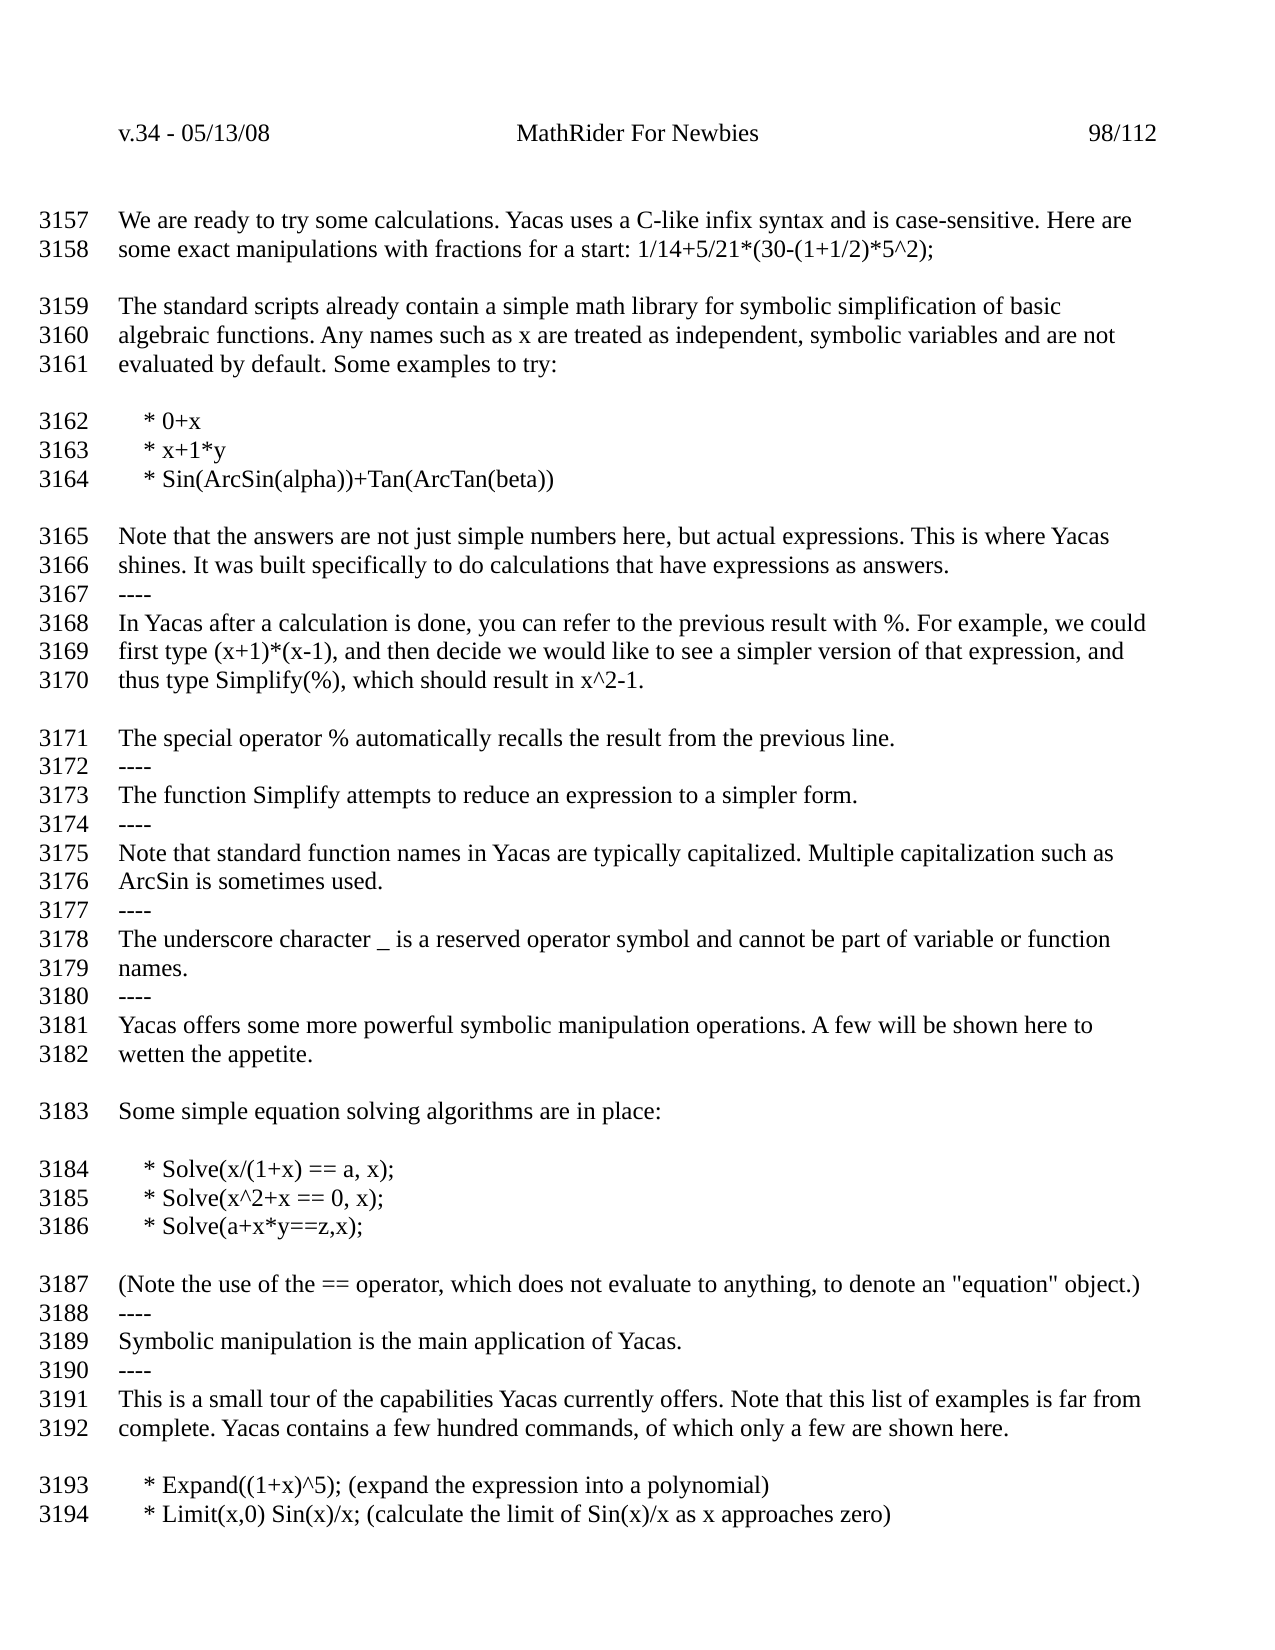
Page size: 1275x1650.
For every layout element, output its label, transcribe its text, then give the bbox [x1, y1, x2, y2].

text The function Simplify attempts to reduce an expression to a simpler form. [118, 780, 1157, 809]
text The standard scripts already contain a simple math library for symbolic simplification of basic algebraic functions. Any names such as x are treated as independent, symbolic variables and are not evaluated by default. Some examples to try: [118, 291, 1157, 378]
text ---- [118, 751, 1157, 780]
text * x+1*y [118, 435, 1157, 464]
text Symbolic manipulation is the main application of Yacas. [118, 1326, 1157, 1355]
text This is a small tour of the capabilities Yacas currently offers. Note that this list of examples is far from complete. Yacas contains a few hundred commands, of which only a few are shown here. [118, 1384, 1157, 1441]
text * Limit(x,0) Sin(x)/x; (calculate the limit of Sin(x)/x as x approaches zero) [118, 1499, 1157, 1528]
text Note that the answers are not just simple numbers here, but actual expressions. This is where Yacas shines. It was built specifically to do calculations that have expressions as answers. [118, 521, 1157, 579]
text In Yacas after a calculation is done, you can refer to the previous result with %. For example, we could first type (x+1)*(x-1), and then decide we would like to see a simpler version of that expression, and thus type Simplify(%), which should result in x^2-1. [118, 608, 1157, 694]
text ---- [118, 1355, 1157, 1384]
text * Sin(ArcSin(alpha))+Tan(ArcTan(beta)) [118, 464, 1157, 493]
text ---- [118, 895, 1157, 924]
text Some simple equation solving algorithms are in place: [118, 1096, 1157, 1125]
text (Note the use of the == operator, which does not evaluate to anything, to denote an "equation" object.) [118, 1269, 1157, 1298]
text * Expand((1+x)^5); (expand the expression into a polynomial) [118, 1470, 1157, 1499]
text We are ready to try some calculations. Yacas uses a C-like infix syntax and is case-sensitive. Here are some exact manipulations with fractions for a start: 1/14+5/21*(30-(1+1/2)*5^2); [118, 205, 1157, 263]
text The special operator % automatically recalls the result from the previous line. [118, 723, 1157, 751]
text * 0+x [118, 406, 1157, 435]
text Note that standard function names in Yacas are typically capitalized. Multiple capitalization such as ArcSin is sometimes used. [118, 838, 1157, 895]
text ---- [118, 981, 1157, 1010]
text ---- [118, 579, 1157, 608]
text * Solve(x/(1+x) == a, x); [118, 1154, 1157, 1183]
text Yacas offers some more powerful symbolic manipulation operations. A few will be shown here to wetten the appetite. [118, 1010, 1157, 1068]
text The underscore character _ is a reserved operator symbol and cannot be part of variable or function names. [118, 924, 1157, 981]
text * Solve(x^2+x == 0, x); [118, 1183, 1157, 1211]
text ---- [118, 1298, 1157, 1326]
text * Solve(a+x*y==z,x); [118, 1211, 1157, 1240]
text ---- [118, 809, 1157, 838]
